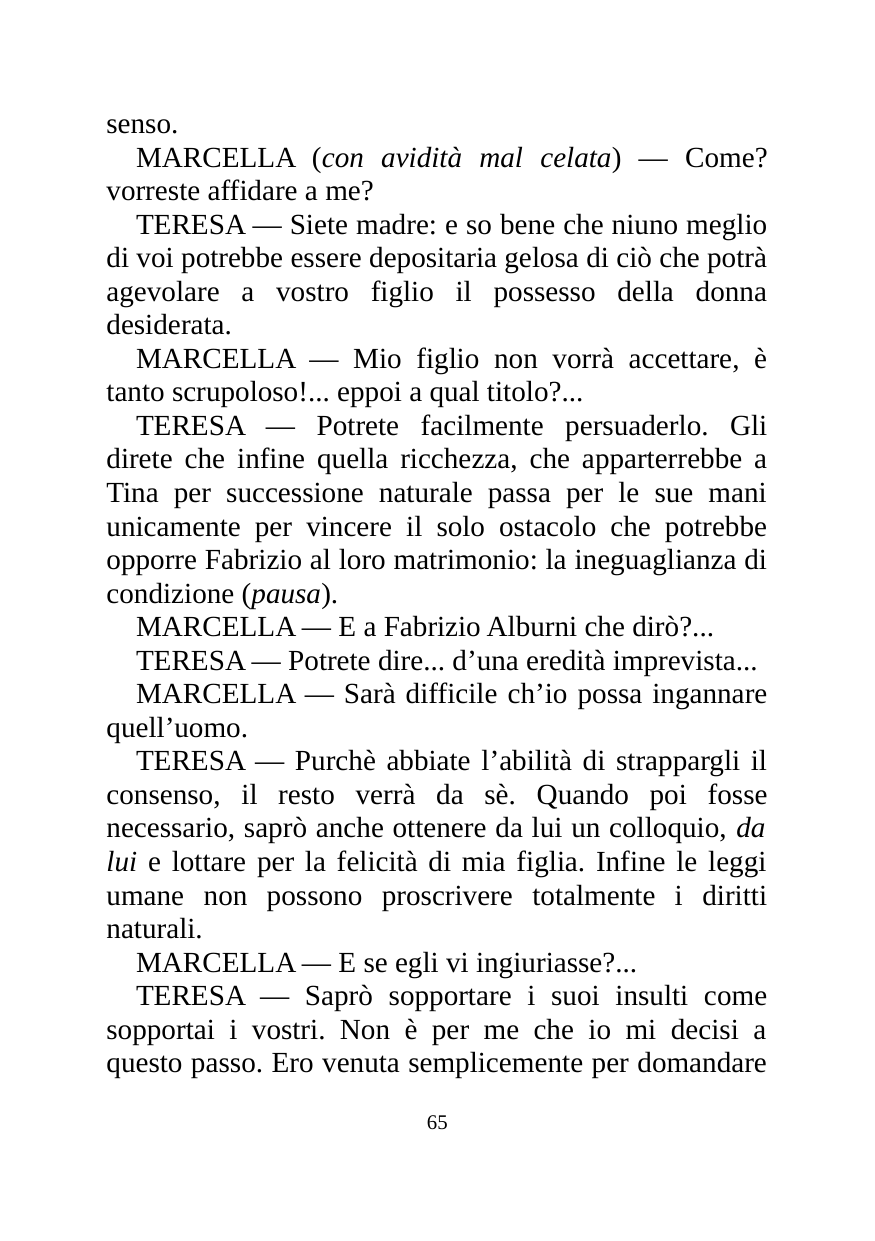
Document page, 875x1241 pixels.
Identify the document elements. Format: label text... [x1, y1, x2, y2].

text TERESA — Saprò sopportare i suoi insulti come sopportai i vostri. Non è per me che io mi decisi a questo passo. Ero venuta semplicemente per domandare [106, 978, 768, 1079]
text TERESA — Potrete dire... d’una eredità imprevista... [106, 643, 768, 676]
text MARCELLA (con avidità mal celata) — Come? vorreste affidare a me? [106, 140, 768, 207]
text TERESA — Siete madre: e so bene che niuno meglio di voi potrebbe essere depositaria gelosa di ciò che potrà agevolare a vostro figlio il possesso della donna desiderata. [106, 207, 768, 341]
text senso. [106, 106, 768, 140]
text MARCELLA — Sarà difficile ch’io possa ingannare quell’uomo. [106, 676, 768, 743]
text MARCELLA — E se egli vi ingiuriasse?... [106, 945, 768, 978]
text MARCELLA — Mio figlio non vorrà accettare, è tanto scrupoloso!... eppoi a qual titolo?... [106, 341, 768, 408]
text TERESA — Potrete facilmente persuaderlo. Gli direte che infine quella ricchezza, che apparterrebbe a Tina per successione naturale passa per le sue mani unicamente per vincere il solo ostacolo che potrebbe opporre Fabrizio al loro matrimonio: la ineguaglianza di condizione (pausa). [106, 408, 768, 609]
text TERESA — Purchè abbiate l’abilità di strappargli il consenso, il resto verrà da sè. Quando poi fosse necessario, saprò anche ottenere da lui un colloquio, da lui e lottare per la felicità di mia figlia. Infine le leggi umane non possono proscrivere totalmente i diritti naturali. [106, 743, 768, 945]
text MARCELLA — E a Fabrizio Alburni che dirò?... [106, 609, 768, 643]
